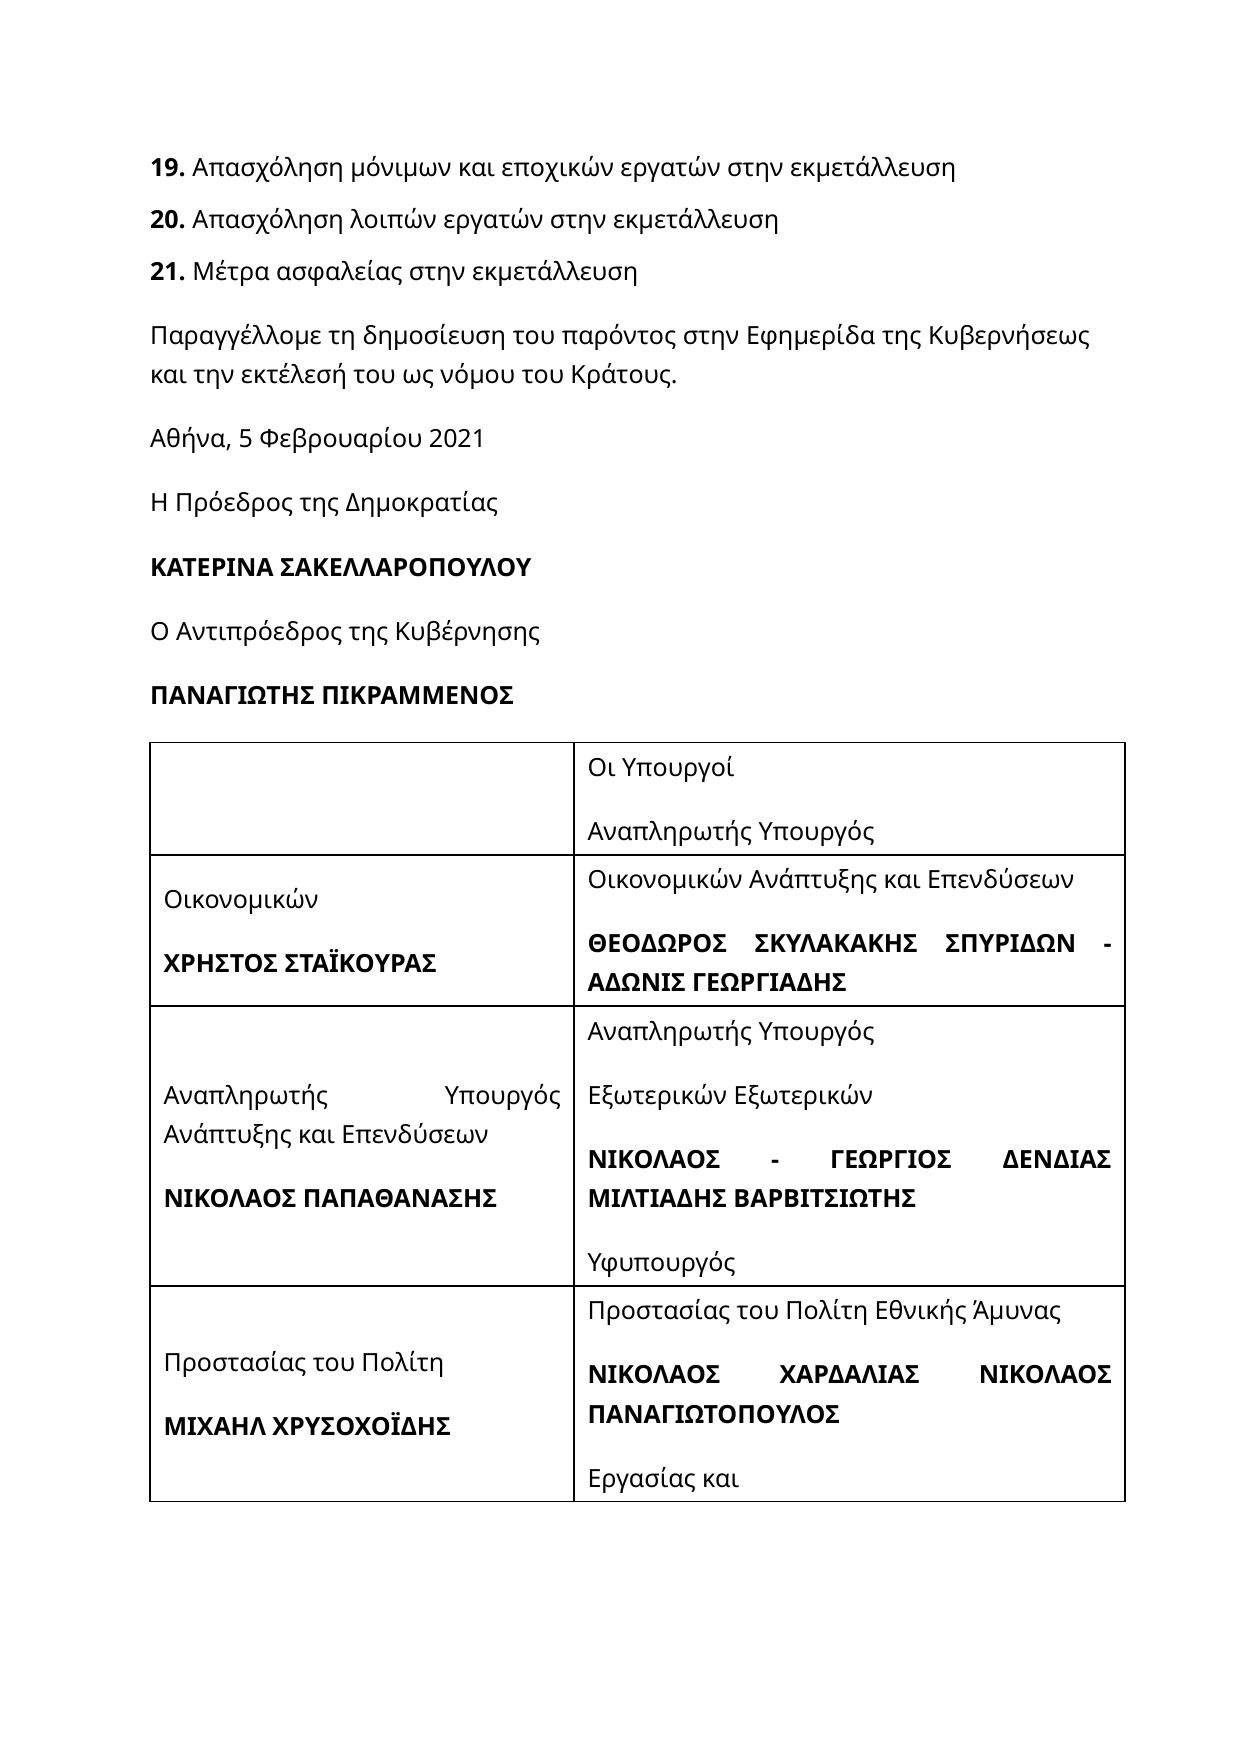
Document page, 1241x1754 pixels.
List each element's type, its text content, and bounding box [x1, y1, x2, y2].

text 19. Απασχόληση μόνιμων και εποχικών εργατών στην εκμετάλλευση [150, 150, 1090, 184]
text Η Πρόεδρος της Δημοκρατίας [150, 485, 1090, 519]
table_cell Αναπληρωτής Υπουργός Ανάπτυξης και Επενδύσεων ΝΙΚΟΛΑΟΣ ΠΑΠΑΘΑΝΑΣΗΣ [151, 1007, 573, 1285]
text 20. Απασχόληση λοιπών εργατών στην εκμετάλλευση [150, 202, 1090, 236]
text Ο Αντιπρόεδρος της Κυβέρνησης [150, 613, 1090, 647]
table_cell Οικονομικών Ανάπτυξης και Επενδύσεων ΘΕΟΔΩΡΟΣ ΣΚΥΛΑΚΑΚΗΣ ΣΠΥΡΙΔΩΝ - ΑΔΩΝΙΣ ΓΕΩΡΓΙΑΔΗΣ [575, 856, 1124, 1005]
table_cell Προστασίας του Πολίτη Εθνικής Άμυνας ΝΙΚΟΛΑΟΣ ΧΑΡΔΑΛΙΑΣ ΝΙΚΟΛΑΟΣ ΠΑΝΑΓΙΩΤΟΠΟΥΛΟΣ Εργασίας και [575, 1287, 1124, 1501]
text ΚΑΤΕΡΙΝΑ ΣΑΚΕΛΛΑΡΟΠΟΥΛΟΥ [150, 549, 1090, 583]
table_header Οι Υπουργοί Αναπληρωτής Υπουργός [575, 743, 1124, 854]
table_cell Προστασίας του Πολίτη ΜΙΧΑΗΛ ΧΡΥΣΟΧΟΪΔΗΣ [151, 1287, 573, 1501]
text Αθήνα, 5 Φεβρουαρίου 2021 [150, 421, 1090, 455]
text ΠΑΝΑΓΙΩΤΗΣ ΠΙΚΡΑΜΜΕΝΟΣ [150, 677, 1090, 712]
table_cell Αναπληρωτής Υπουργός Εξωτερικών Εξωτερικών ΝΙΚΟΛΑΟΣ - ΓΕΩΡΓΙΟΣ ΔΕΝΔΙΑΣ ΜΙΛΤΙΑΔΗΣ ΒΑΡΒΙΤΣΙΩΤΗΣ Υφυπουργός [575, 1007, 1124, 1285]
table_header [151, 743, 573, 854]
table_cell Οικονομικών ΧΡΗΣΤΟΣ ΣΤΑΪΚΟΥΡΑΣ [151, 856, 573, 1005]
text Παραγγέλλομε τη δημοσίευση του παρόντος στην Εφημερίδα της Κυβερνήσεως και την εκτέλεσή του ως νόμου του Κράτους. [150, 317, 1090, 391]
text 21. Μέτρα ασφαλείας στην εκμετάλλευση [150, 253, 1090, 287]
